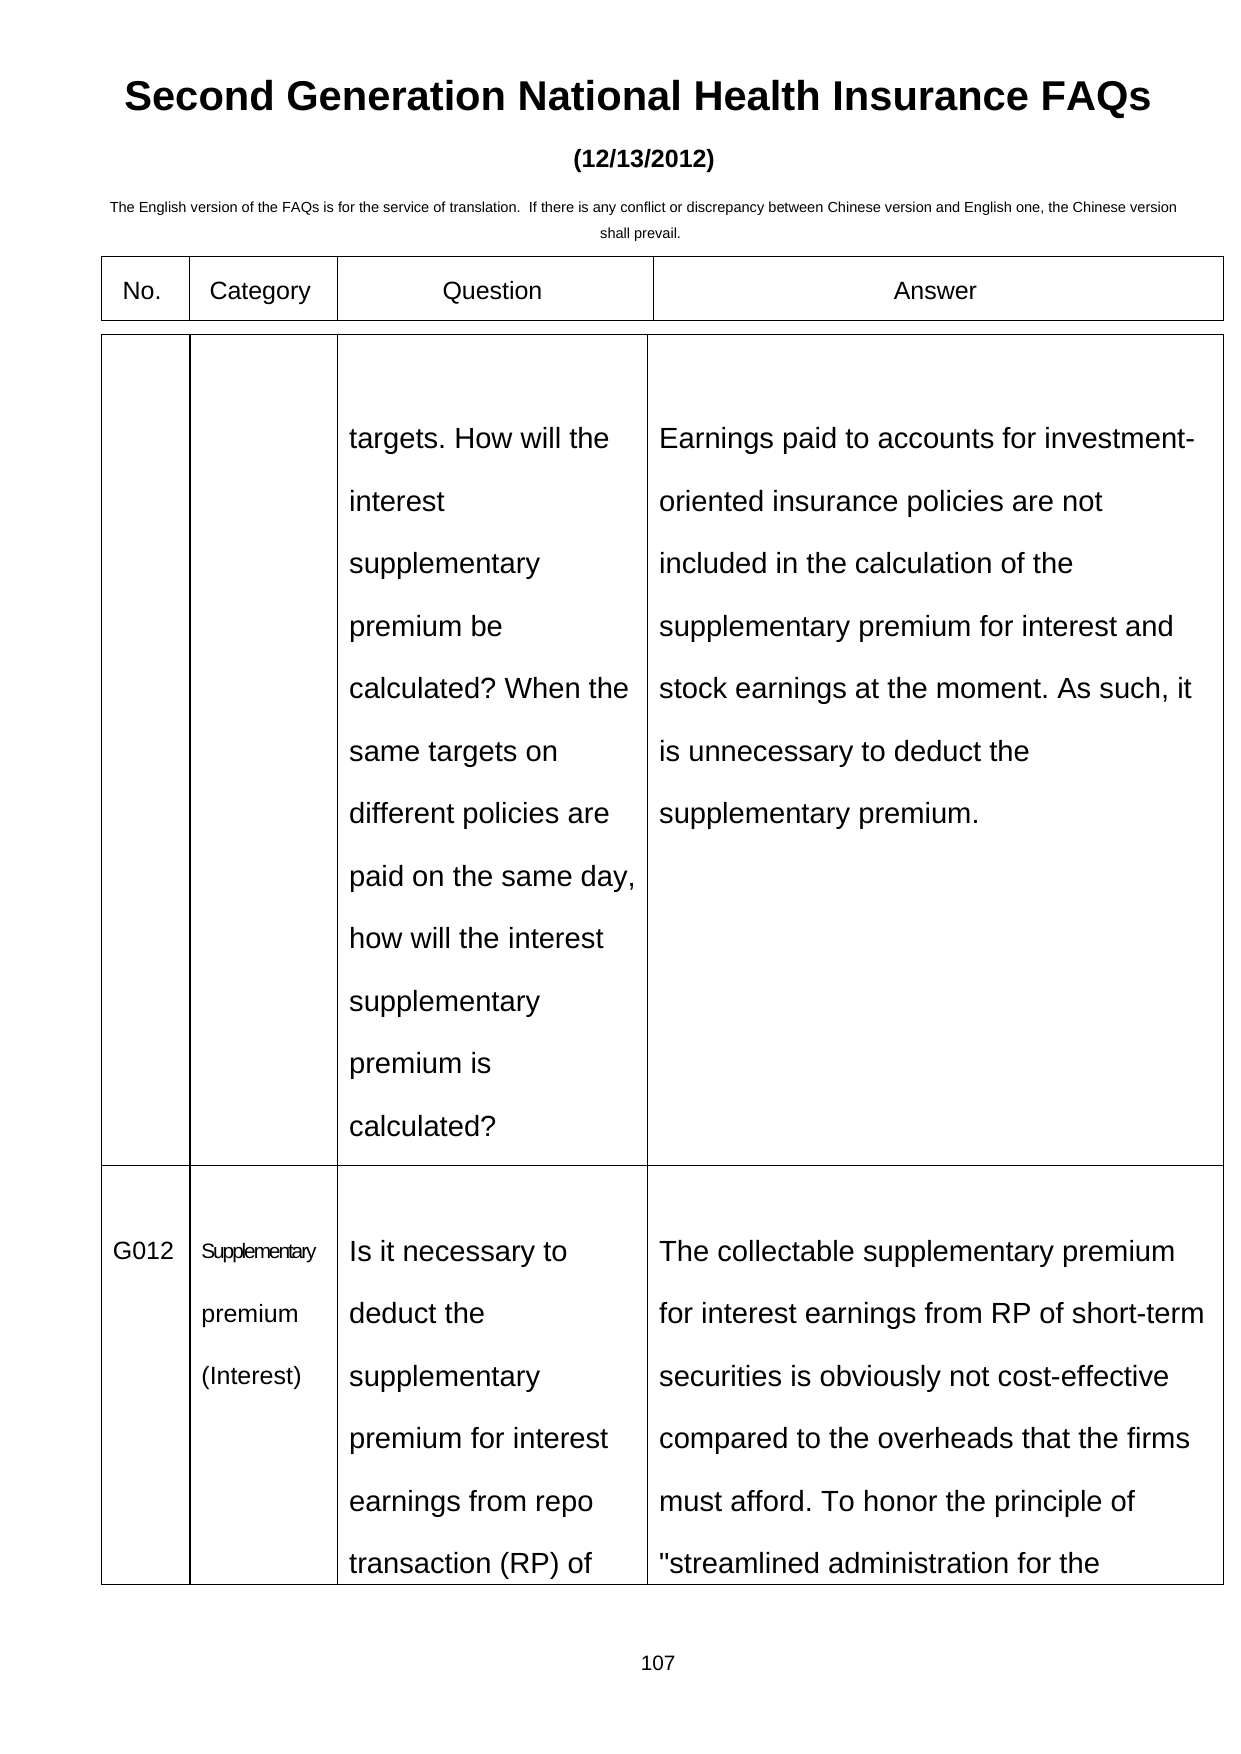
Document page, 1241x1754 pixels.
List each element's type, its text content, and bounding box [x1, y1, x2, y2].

table_cell Earnings paid to accounts for investment-oriented insurance policies are not included in the calculation of the supplementary premium for interest and stock earnings at the moment. As such, it is unnecessary to deduct the supplementary premium. [648, 335, 1223, 1165]
table_cell G012 [102, 1166, 189, 1584]
table_cell [102, 335, 189, 1165]
table_cell [191, 335, 337, 1165]
table_cell Is it necessary to deduct the supplementary premium for interest earnings from repo transaction (RP) of [338, 1166, 647, 1584]
table_cell The collectable supplementary premium for interest earnings from RP of short-term securities is obviously not cost-effective compared to the overheads that the firms must afford. To honor the principle of "streamlined administration for the [648, 1166, 1223, 1584]
table_cell Supplementary premium (Interest) [191, 1166, 337, 1584]
table_cell targets. How will the interest supplementary premium be calculated? When the same targets on different policies are paid on the same day, how will the interest supplementary premium is calculated? [338, 335, 647, 1165]
